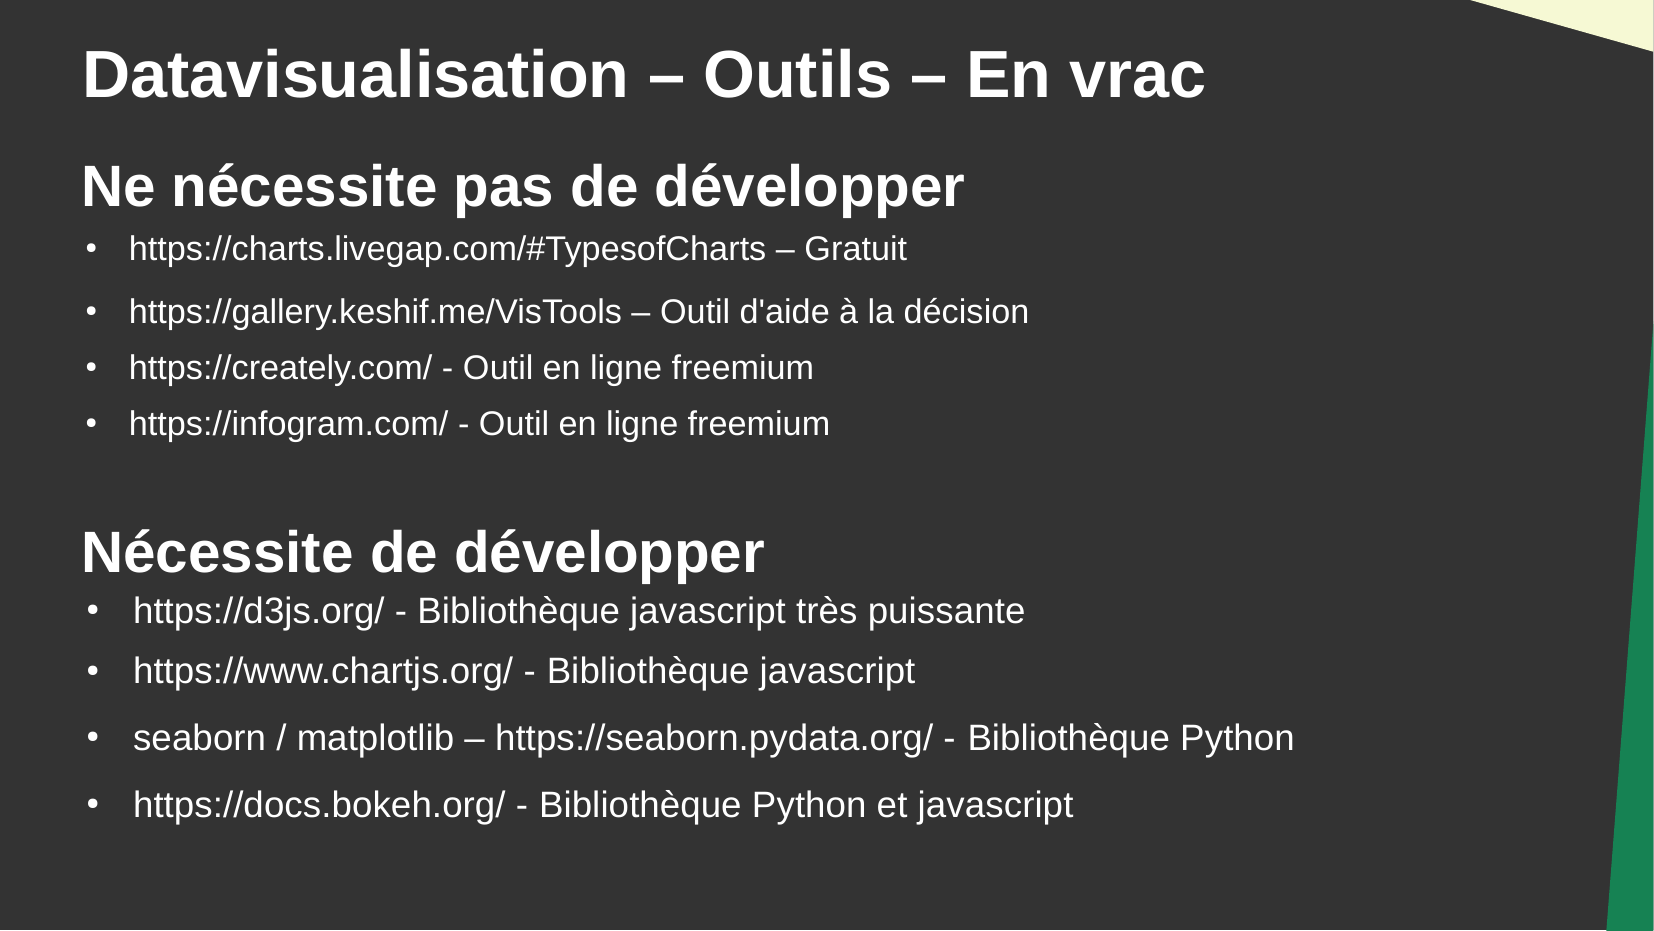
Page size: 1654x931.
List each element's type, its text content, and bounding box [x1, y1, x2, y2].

title Datavisualisation – Outils – En vrac [82, 37, 1571, 122]
list https://charts.livegap.com/#TypesofCharts – Gratuit https://gallery.keshif.me/VisTools – Outil d'aide à la décision https://creately.com/ - Outil en ligne freemium https://infogram.com/ - Outil en ligne freemium [70, 229, 1636, 443]
title Nécessite de développer [81, 519, 1570, 604]
text_box [1470, 0, 1654, 52]
list https://d3js.org/ - Bibliothèque javascript très puissante https://www.chartjs.org/ - Bibliothèque javascript seaborn / matplotlib – https://seaborn.pydata.org/ - Bibliothèque Python https://docs.bokeh.org/ - Bibliothèque Python et javascript [70, 590, 1636, 827]
title Ne nécessite pas de développer [81, 153, 1570, 238]
text_box [1606, 314, 1654, 931]
